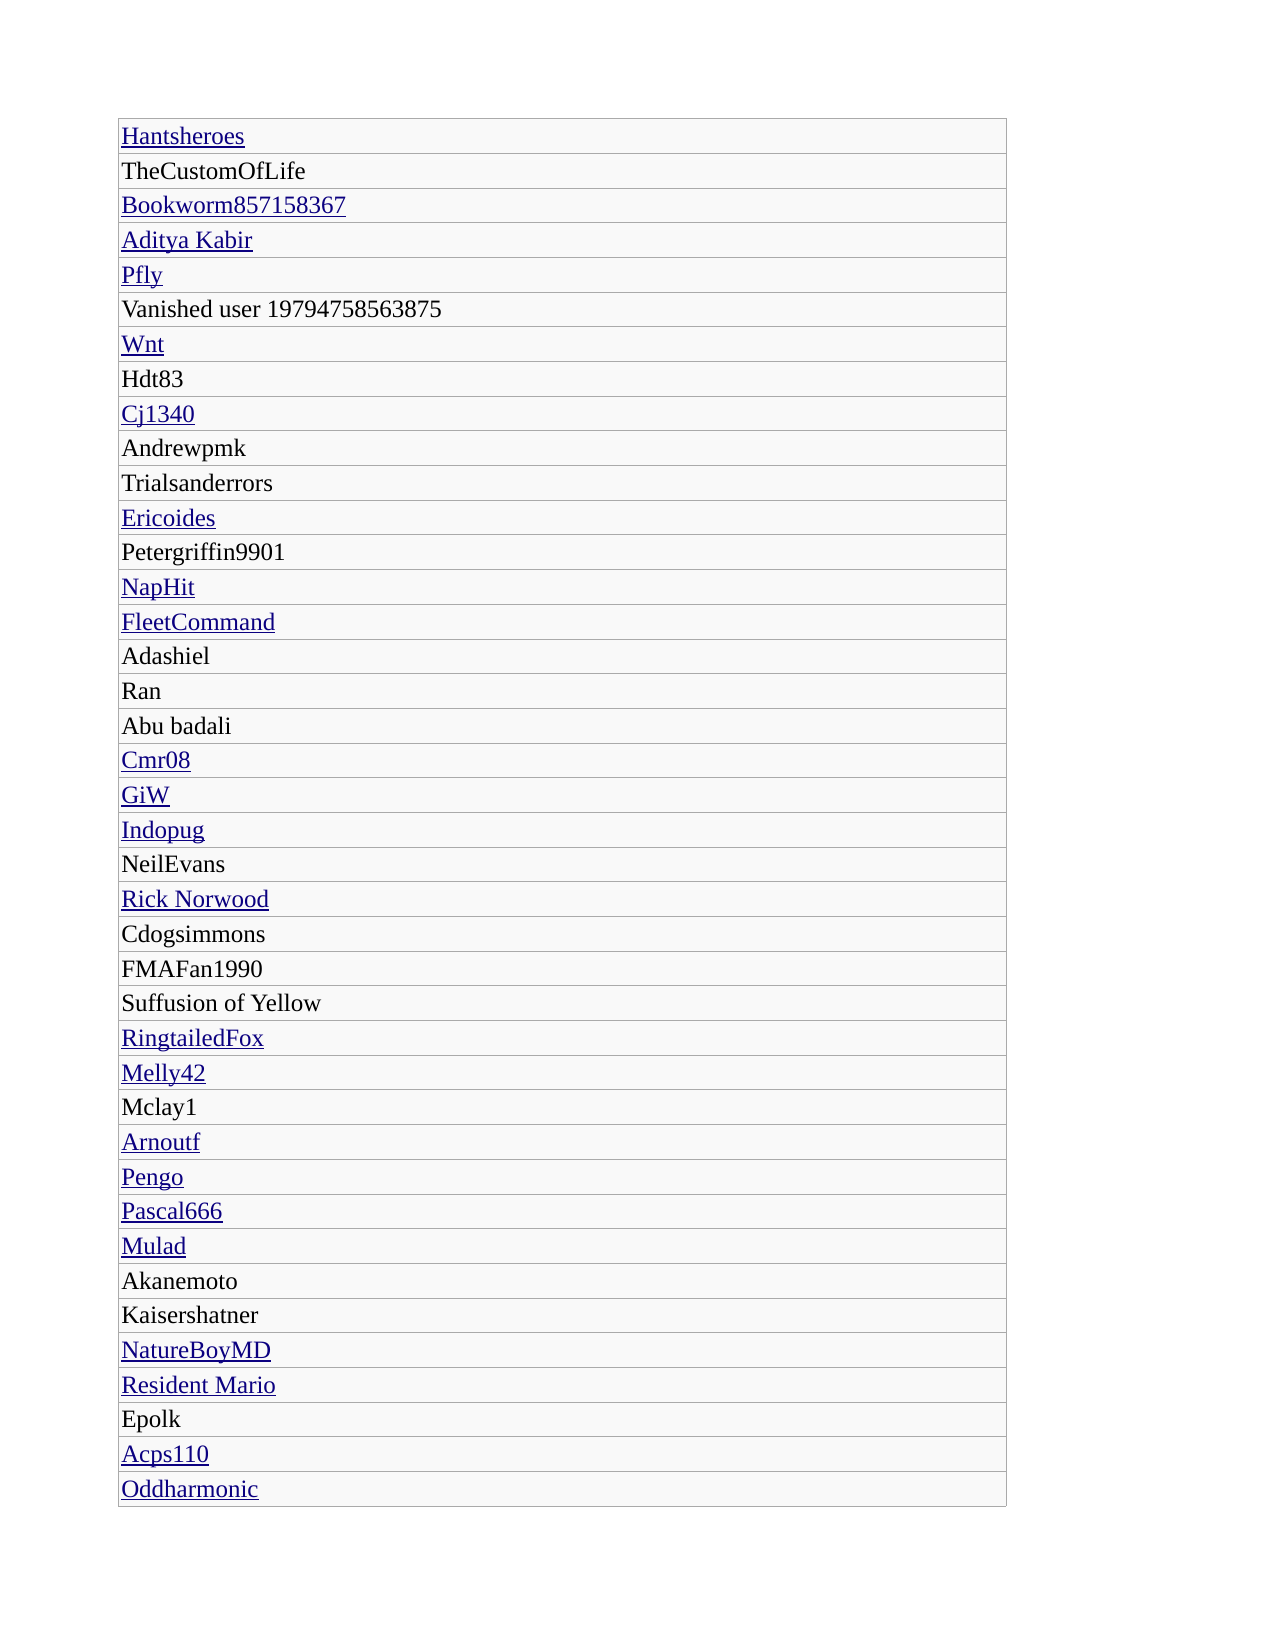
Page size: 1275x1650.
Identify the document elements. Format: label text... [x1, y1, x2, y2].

table_cell Melly42 [119, 1056, 1006, 1089]
table_cell Resident Mario [119, 1368, 1006, 1402]
table_cell Oddharmonic [119, 1472, 1006, 1506]
table_cell Cmr08 [119, 744, 1006, 777]
table_cell Pascal666 [119, 1195, 1006, 1228]
table_cell Pengo [119, 1160, 1006, 1193]
table_cell Pfly [119, 258, 1006, 292]
table_cell Kaisershatner [119, 1299, 1006, 1332]
table_cell Petergriffin9901 [119, 535, 1006, 569]
table_cell Ericoides [119, 501, 1006, 534]
table_cell NeilEvans [119, 848, 1006, 881]
table_cell Aditya Kabir [119, 223, 1006, 257]
table_cell GiW [119, 778, 1006, 812]
table_cell Vanished user 19794758563875 [119, 293, 1006, 326]
table_cell Epolk [119, 1403, 1006, 1436]
table_cell NapHit [119, 570, 1006, 604]
table_cell Cdogsimmons [119, 917, 1006, 951]
table_cell Indopug [119, 813, 1006, 847]
table_cell Suffusion of Yellow [119, 986, 1006, 1020]
table_cell Akanemoto [119, 1264, 1006, 1297]
table_cell FleetCommand [119, 605, 1006, 638]
table_cell Mclay1 [119, 1090, 1006, 1124]
table_cell Trialsanderrors [119, 466, 1006, 500]
table_cell RingtailedFox [119, 1021, 1006, 1055]
table_cell Wnt [119, 327, 1006, 361]
table_cell Hdt83 [119, 362, 1006, 396]
table_cell Andrewpmk [119, 431, 1006, 465]
table_cell NatureBoyMD [119, 1333, 1006, 1367]
table_cell Arnoutf [119, 1125, 1006, 1159]
table_cell Cj1340 [119, 397, 1006, 430]
table_cell FMAFan1990 [119, 952, 1006, 985]
table_cell Rick Norwood [119, 882, 1006, 916]
table_cell Ran [119, 674, 1006, 708]
table_cell Acps110 [119, 1437, 1006, 1471]
table_cell TheCustomOfLife [119, 154, 1006, 187]
table_cell Bookworm857158367 [119, 189, 1006, 222]
table_cell Adashiel [119, 640, 1006, 673]
table_cell Hantsheroes [119, 119, 1006, 153]
table_cell Mulad [119, 1229, 1006, 1263]
table_cell Abu badali [119, 709, 1006, 742]
